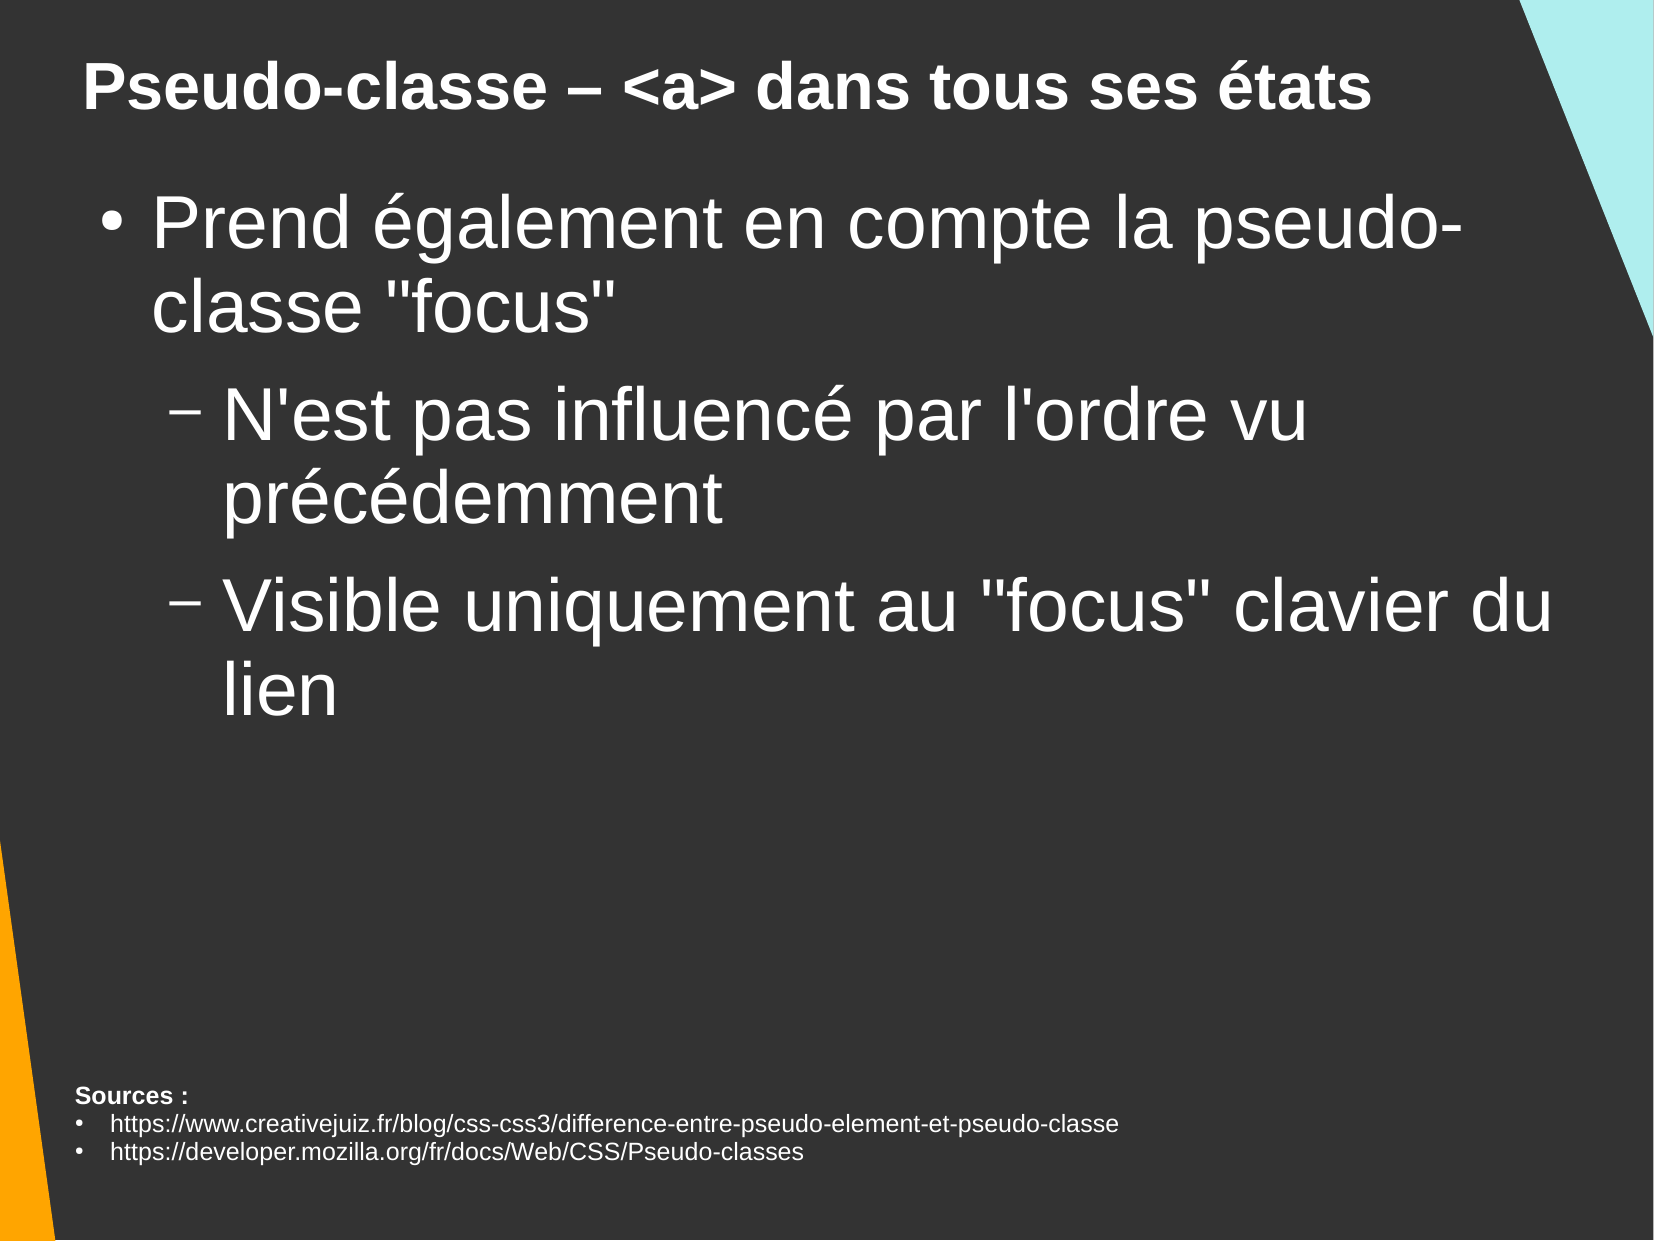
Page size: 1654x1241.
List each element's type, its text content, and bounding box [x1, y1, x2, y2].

text_box [1519, 0, 1654, 340]
list Prend également en compte la pseudo-classe "focus" N'est pas influencé par l'ordre vu précédemment Visible uniquement au "focus" clavier du lien [80, 180, 1605, 993]
text_box Sources : https://www.creativejuiz.fr/blog/css-css3/difference-entre-pseudo-element-et-pseudo-classe https://developer.mozilla.org/fr/docs/Web/CSS/Pseudo-classes [60, 1074, 1546, 1241]
text_box [0, 840, 56, 1241]
title Pseudo-classe – <a> dans tous ses états [82, 49, 1571, 152]
